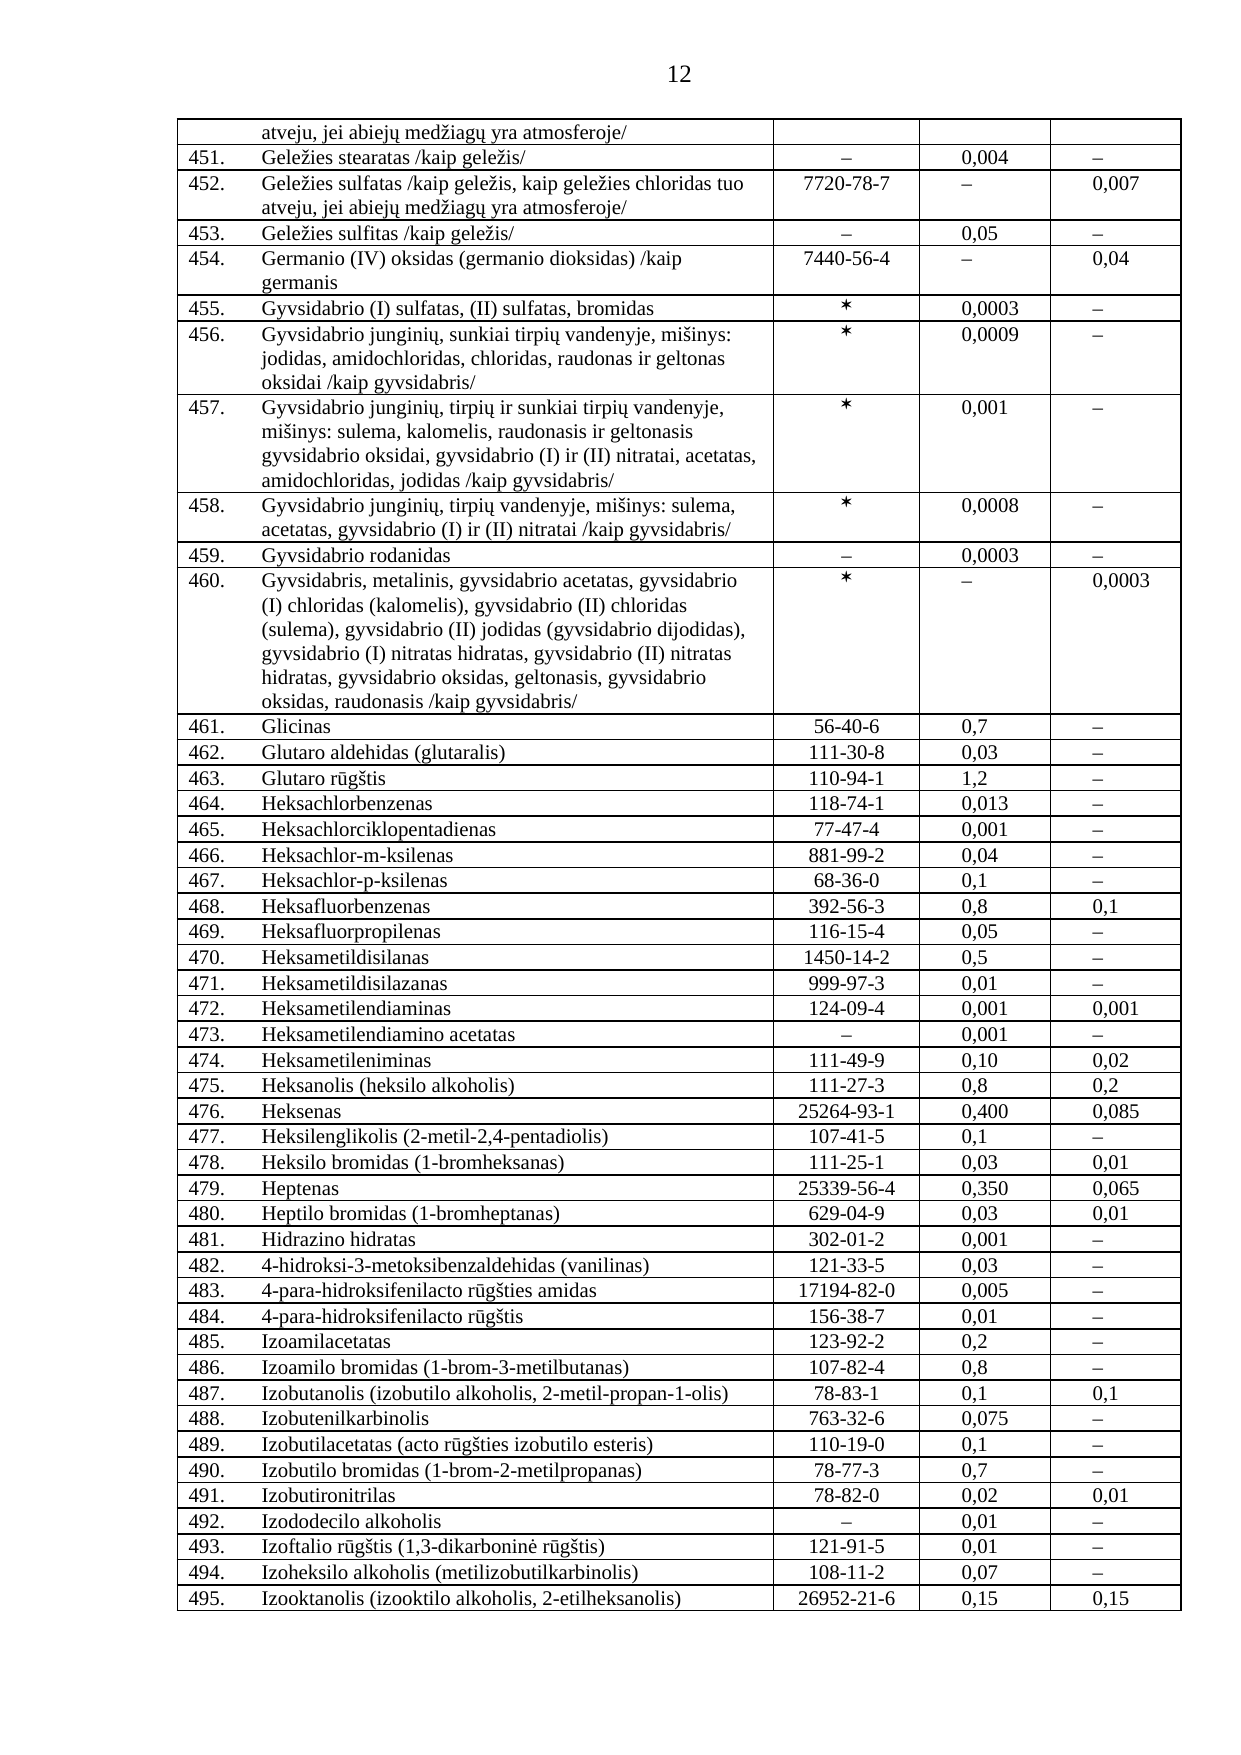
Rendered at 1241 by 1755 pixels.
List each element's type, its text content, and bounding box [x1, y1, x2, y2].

table_cell  [774, 296, 919, 320]
table_cell 110-19-0 [774, 1432, 919, 1456]
table_cell 481. [178, 1227, 250, 1251]
table_cell Gyvsidabrio junginių, tirpių vandenyje, mišinys: sulema, acetatas, gyvsidabrio (I) ir (II) nitratai /kaip gyvsidabris/ [250, 493, 773, 541]
table_cell – [774, 1022, 919, 1046]
table_cell 0,8 [920, 1073, 1050, 1097]
table_cell – [920, 568, 1050, 713]
table_cell 469. [178, 920, 250, 943]
table_cell [1051, 120, 1180, 144]
table_cell 0,01 [920, 1509, 1050, 1533]
table_cell – [774, 221, 919, 245]
table_cell Heksametildisilanas [250, 945, 773, 969]
table_cell 111-27-3 [774, 1073, 919, 1097]
table_cell 77-47-4 [774, 817, 919, 841]
table_cell 999-97-3 [774, 971, 919, 995]
table_cell Heptilo bromidas (1-bromheptanas) [250, 1201, 773, 1225]
table_cell Izobutanolis (izobutilo alkoholis, 2-metil-propan-1-olis) [250, 1381, 773, 1405]
table_cell – [1051, 221, 1180, 245]
table_cell 78-83-1 [774, 1381, 919, 1405]
table_cell 492. [178, 1509, 250, 1533]
table_cell Heptenas [250, 1176, 773, 1200]
table_cell [774, 120, 919, 144]
table_cell – [1051, 715, 1180, 738]
table_cell 7440-56-4 [774, 246, 919, 294]
table_cell 0,05 [920, 221, 1050, 245]
table_cell 0,1 [920, 1381, 1050, 1405]
table_cell 0,03 [920, 1150, 1050, 1174]
table_cell Gyvsidabris, metalinis, gyvsidabrio acetatas, gyvsidabrio (I) chloridas (kalomelis), gyvsidabrio (II) chloridas (sulema), gyvsidabrio (II) jodidas (gyvsidabrio dijodidas), gyvsidabrio (I) nitratas hidratas, gyvsidabrio (II) nitratas hidratas, gyvsidabrio oksidas, geltonasis, gyvsidabrio oksidas, raudonasis /kaip gyvsidabris/ [250, 568, 773, 713]
table_cell – [1051, 493, 1180, 541]
table_cell Izododecilo alkoholis [250, 1509, 773, 1533]
table_cell 452. [178, 171, 250, 219]
table_cell 1,2 [920, 766, 1050, 790]
table_cell 0,7 [920, 715, 1050, 738]
table_cell atveju, jei abiejų medžiagų yra atmosferoje/ [250, 120, 773, 144]
table_cell 456. [178, 322, 250, 394]
table_cell 392-56-3 [774, 894, 919, 918]
table_cell 459. [178, 543, 250, 567]
table_cell 480. [178, 1201, 250, 1225]
table_cell 56-40-6 [774, 715, 919, 738]
table_cell 0,1 [920, 1432, 1050, 1456]
table_cell 474. [178, 1048, 250, 1072]
table_cell  [774, 493, 919, 541]
table_cell 0,03 [920, 1201, 1050, 1225]
table_cell – [1051, 817, 1180, 841]
table_cell – [1051, 1509, 1180, 1533]
table_cell 455. [178, 296, 250, 320]
table_cell Izobutenilkarbinolis [250, 1406, 773, 1430]
table_cell 121-91-5 [774, 1535, 919, 1558]
table_cell 26952-21-6 [774, 1586, 919, 1610]
table_cell 0,350 [920, 1176, 1050, 1200]
table_cell 0,001 [1051, 996, 1180, 1020]
table_cell 0,004 [920, 145, 1050, 169]
table_cell 478. [178, 1150, 250, 1174]
table_cell 25264-93-1 [774, 1099, 919, 1123]
table_cell 0,1 [920, 1125, 1050, 1148]
table_cell Izobutilo bromidas (1-brom-2-metilpropanas) [250, 1458, 773, 1482]
table_cell 453. [178, 221, 250, 245]
table_cell 111-49-9 [774, 1048, 919, 1072]
table_cell 490. [178, 1458, 250, 1482]
table_cell 302-01-2 [774, 1227, 919, 1251]
table_cell 0,5 [920, 945, 1050, 969]
table_cell 473. [178, 1022, 250, 1046]
table_cell 629-04-9 [774, 1201, 919, 1225]
table_cell Heksametileniminas [250, 1048, 773, 1072]
table_cell Izoamilo bromidas (1-brom-3-metilbutanas) [250, 1355, 773, 1379]
table_cell Heksachlor-p-ksilenas [250, 868, 773, 892]
table_cell 470. [178, 945, 250, 969]
table_cell 0,1 [1051, 894, 1180, 918]
table_cell 0,001 [920, 817, 1050, 841]
table_cell 0,7 [920, 1458, 1050, 1482]
table_cell 0,065 [1051, 1176, 1180, 1200]
table_cell Izoamilacetatas [250, 1330, 773, 1353]
table_cell 494. [178, 1560, 250, 1584]
table_cell 25339-56-4 [774, 1176, 919, 1200]
table_cell 472. [178, 996, 250, 1020]
table_cell Heksafluorpropilenas [250, 920, 773, 943]
table_cell Heksafluorbenzenas [250, 894, 773, 918]
table_cell 458. [178, 493, 250, 541]
table_cell 0,001 [920, 996, 1050, 1020]
table_cell 156-38-7 [774, 1304, 919, 1328]
table_cell – [1051, 1535, 1180, 1558]
table_cell 0,04 [920, 843, 1050, 867]
table_cell Izobutironitrilas [250, 1483, 773, 1507]
table_cell – [920, 171, 1050, 219]
table_cell 463. [178, 766, 250, 790]
table_cell – [1051, 322, 1180, 394]
table_cell 0,03 [920, 1253, 1050, 1277]
table_cell – [1051, 1355, 1180, 1379]
table_cell [178, 120, 250, 144]
table_cell 0,007 [1051, 171, 1180, 219]
table_cell – [1051, 395, 1180, 492]
table_cell  [774, 568, 919, 713]
table_cell 0,15 [920, 1586, 1050, 1610]
table_cell 124-09-4 [774, 996, 919, 1020]
table_cell 0,01 [1051, 1150, 1180, 1174]
table_cell – [1051, 1278, 1180, 1302]
table_cell 457. [178, 395, 250, 492]
table_cell 78-77-3 [774, 1458, 919, 1482]
table_cell – [1051, 145, 1180, 169]
table_cell 0,1 [1051, 1381, 1180, 1405]
table_cell 763-32-6 [774, 1406, 919, 1430]
table_cell – [1051, 543, 1180, 567]
table_cell 0,400 [920, 1099, 1050, 1123]
table_cell 0,02 [920, 1483, 1050, 1507]
table_cell 471. [178, 971, 250, 995]
table_cell 476. [178, 1099, 250, 1123]
table_cell 460. [178, 568, 250, 713]
table_cell 68-36-0 [774, 868, 919, 892]
table_cell 121-33-5 [774, 1253, 919, 1277]
table_cell – [1051, 1432, 1180, 1456]
table_cell 0,07 [920, 1560, 1050, 1584]
table_cell 495. [178, 1586, 250, 1610]
table_cell 464. [178, 791, 250, 815]
table_cell 0,01 [1051, 1201, 1180, 1225]
table_cell 881-99-2 [774, 843, 919, 867]
table_cell Heksanolis (heksilo alkoholis) [250, 1073, 773, 1097]
table_cell Gyvsidabrio junginių, sunkiai tirpių vandenyje, mišinys: jodidas, amidochloridas, chloridas, raudonas ir geltonas oksidai /kaip gyvsidabris/ [250, 322, 773, 394]
table_cell 0,1 [920, 868, 1050, 892]
table_cell Heksachlorbenzenas [250, 791, 773, 815]
table_cell Gyvsidabrio rodanidas [250, 543, 773, 567]
table_cell 0,0003 [1051, 568, 1180, 713]
table_cell Heksachlorciklopentadienas [250, 817, 773, 841]
table_cell – [1051, 868, 1180, 892]
table_cell  [774, 322, 919, 394]
table_cell 488. [178, 1406, 250, 1430]
table_cell – [1051, 1227, 1180, 1251]
table_cell 493. [178, 1535, 250, 1558]
table_cell 451. [178, 145, 250, 169]
table_cell 0,075 [920, 1406, 1050, 1430]
table_cell Hidrazino hidratas [250, 1227, 773, 1251]
table_cell 461. [178, 715, 250, 738]
table_cell 462. [178, 740, 250, 764]
table_cell 0,001 [920, 1227, 1050, 1251]
table_cell 111-25-1 [774, 1150, 919, 1174]
table_cell 475. [178, 1073, 250, 1097]
table_cell – [1051, 1458, 1180, 1482]
table_cell 0,001 [920, 395, 1050, 492]
table_cell – [774, 145, 919, 169]
table_cell 0,15 [1051, 1586, 1180, 1610]
table_cell Gyvsidabrio junginių, tirpių ir sunkiai tirpių vandenyje, mišinys: sulema, kalomelis, raudonasis ir geltonasis gyvsidabrio oksidai, gyvsidabrio (I) ir (II) nitratai, acetatas, amidochloridas, jodidas /kaip gyvsidabris/ [250, 395, 773, 492]
table_cell Geležies sulfatas /kaip geležis, kaip geležies chloridas tuo atveju, jei abiejų medžiagų yra atmosferoje/ [250, 171, 773, 219]
table_cell 0,013 [920, 791, 1050, 815]
table_cell Heksametilendiamino acetatas [250, 1022, 773, 1046]
table_cell Gyvsidabrio (I) sulfatas, (II) sulfatas, bromidas [250, 296, 773, 320]
table_cell – [1051, 766, 1180, 790]
table_cell 487. [178, 1381, 250, 1405]
table_cell – [1051, 971, 1180, 995]
table_cell 116-15-4 [774, 920, 919, 943]
table_cell  [774, 395, 919, 492]
table_cell – [1051, 740, 1180, 764]
table_cell 107-82-4 [774, 1355, 919, 1379]
table_cell 0,0003 [920, 543, 1050, 567]
table_cell Izooktanolis (izooktilo alkoholis, 2-etilheksanolis) [250, 1586, 773, 1610]
table_cell Izoftalio rūgštis (1,3-dikarboninė rūgštis) [250, 1535, 773, 1558]
table_cell 4-para-hidroksifenilacto rūgšties amidas [250, 1278, 773, 1302]
table_cell 0,10 [920, 1048, 1050, 1072]
table_cell 482. [178, 1253, 250, 1277]
table_cell Izoheksilo alkoholis (metilizobutilkarbinolis) [250, 1560, 773, 1584]
table_cell 0,01 [920, 971, 1050, 995]
table_cell 0,0003 [920, 296, 1050, 320]
table_cell – [1051, 296, 1180, 320]
table_cell 107-41-5 [774, 1125, 919, 1148]
table_cell – [920, 246, 1050, 294]
table_cell 0,005 [920, 1278, 1050, 1302]
table_cell 467. [178, 868, 250, 892]
table_cell 0,8 [920, 1355, 1050, 1379]
table_cell Izobutilacetatas (acto rūgšties izobutilo esteris) [250, 1432, 773, 1456]
table_cell Germanio (IV) oksidas (germanio dioksidas) /kaip germanis [250, 246, 773, 294]
table_cell 491. [178, 1483, 250, 1507]
table_cell Heksametildisilazanas [250, 971, 773, 995]
table_cell 110-94-1 [774, 766, 919, 790]
table_cell 0,03 [920, 740, 1050, 764]
table_cell – [774, 543, 919, 567]
table_cell – [1051, 1406, 1180, 1430]
table_cell 477. [178, 1125, 250, 1148]
table_cell 0,02 [1051, 1048, 1180, 1072]
table_cell – [774, 1509, 919, 1533]
table_cell 17194-82-0 [774, 1278, 919, 1302]
table_cell – [1051, 1022, 1180, 1046]
table_cell 484. [178, 1304, 250, 1328]
table_cell 0,2 [1051, 1073, 1180, 1097]
table_cell 486. [178, 1355, 250, 1379]
table_cell Heksametilendiaminas [250, 996, 773, 1020]
table_cell 0,001 [920, 1022, 1050, 1046]
table_cell Heksilenglikolis (2-metil-2,4-pentadiolis) [250, 1125, 773, 1148]
table_cell 0,01 [1051, 1483, 1180, 1507]
table_cell 0,05 [920, 920, 1050, 943]
table_cell 483. [178, 1278, 250, 1302]
table_cell 454. [178, 246, 250, 294]
table_cell – [1051, 920, 1180, 943]
table_cell 465. [178, 817, 250, 841]
table_cell 111-30-8 [774, 740, 919, 764]
table_cell 479. [178, 1176, 250, 1200]
table_cell 489. [178, 1432, 250, 1456]
table_cell 7720-78-7 [774, 171, 919, 219]
table_cell 108-11-2 [774, 1560, 919, 1584]
table_cell Heksenas [250, 1099, 773, 1123]
table_cell 1450-14-2 [774, 945, 919, 969]
table_cell 0,0008 [920, 493, 1050, 541]
table_cell 466. [178, 843, 250, 867]
table_cell 468. [178, 894, 250, 918]
table_cell – [1051, 945, 1180, 969]
table_cell Glicinas [250, 715, 773, 738]
table_cell 78-82-0 [774, 1483, 919, 1507]
table_cell [920, 120, 1050, 144]
table_cell Heksachlor-m-ksilenas [250, 843, 773, 867]
table_cell – [1051, 1330, 1180, 1353]
table_cell – [1051, 1560, 1180, 1584]
table_cell 0,01 [920, 1535, 1050, 1558]
table_cell 0,0009 [920, 322, 1050, 394]
table_cell 0,04 [1051, 246, 1180, 294]
table_cell – [1051, 1304, 1180, 1328]
table_cell Geležies stearatas /kaip geležis/ [250, 145, 773, 169]
table_cell Glutaro rūgštis [250, 766, 773, 790]
table_cell 118-74-1 [774, 791, 919, 815]
table_cell Glutaro aldehidas (glutaralis) [250, 740, 773, 764]
table_cell 123-92-2 [774, 1330, 919, 1353]
table_cell 0,085 [1051, 1099, 1180, 1123]
table_cell Heksilo bromidas (1-bromheksanas) [250, 1150, 773, 1174]
table_cell – [1051, 791, 1180, 815]
table_cell Geležies sulfitas /kaip geležis/ [250, 221, 773, 245]
table_cell 4-hidroksi-3-metoksibenzaldehidas (vanilinas) [250, 1253, 773, 1277]
table_cell 0,01 [920, 1304, 1050, 1328]
table_cell – [1051, 1253, 1180, 1277]
table_cell 0,2 [920, 1330, 1050, 1353]
table_cell – [1051, 1125, 1180, 1148]
table_cell 485. [178, 1330, 250, 1353]
table_cell 0,8 [920, 894, 1050, 918]
table_cell – [1051, 843, 1180, 867]
table_cell 4-para-hidroksifenilacto rūgštis [250, 1304, 773, 1328]
